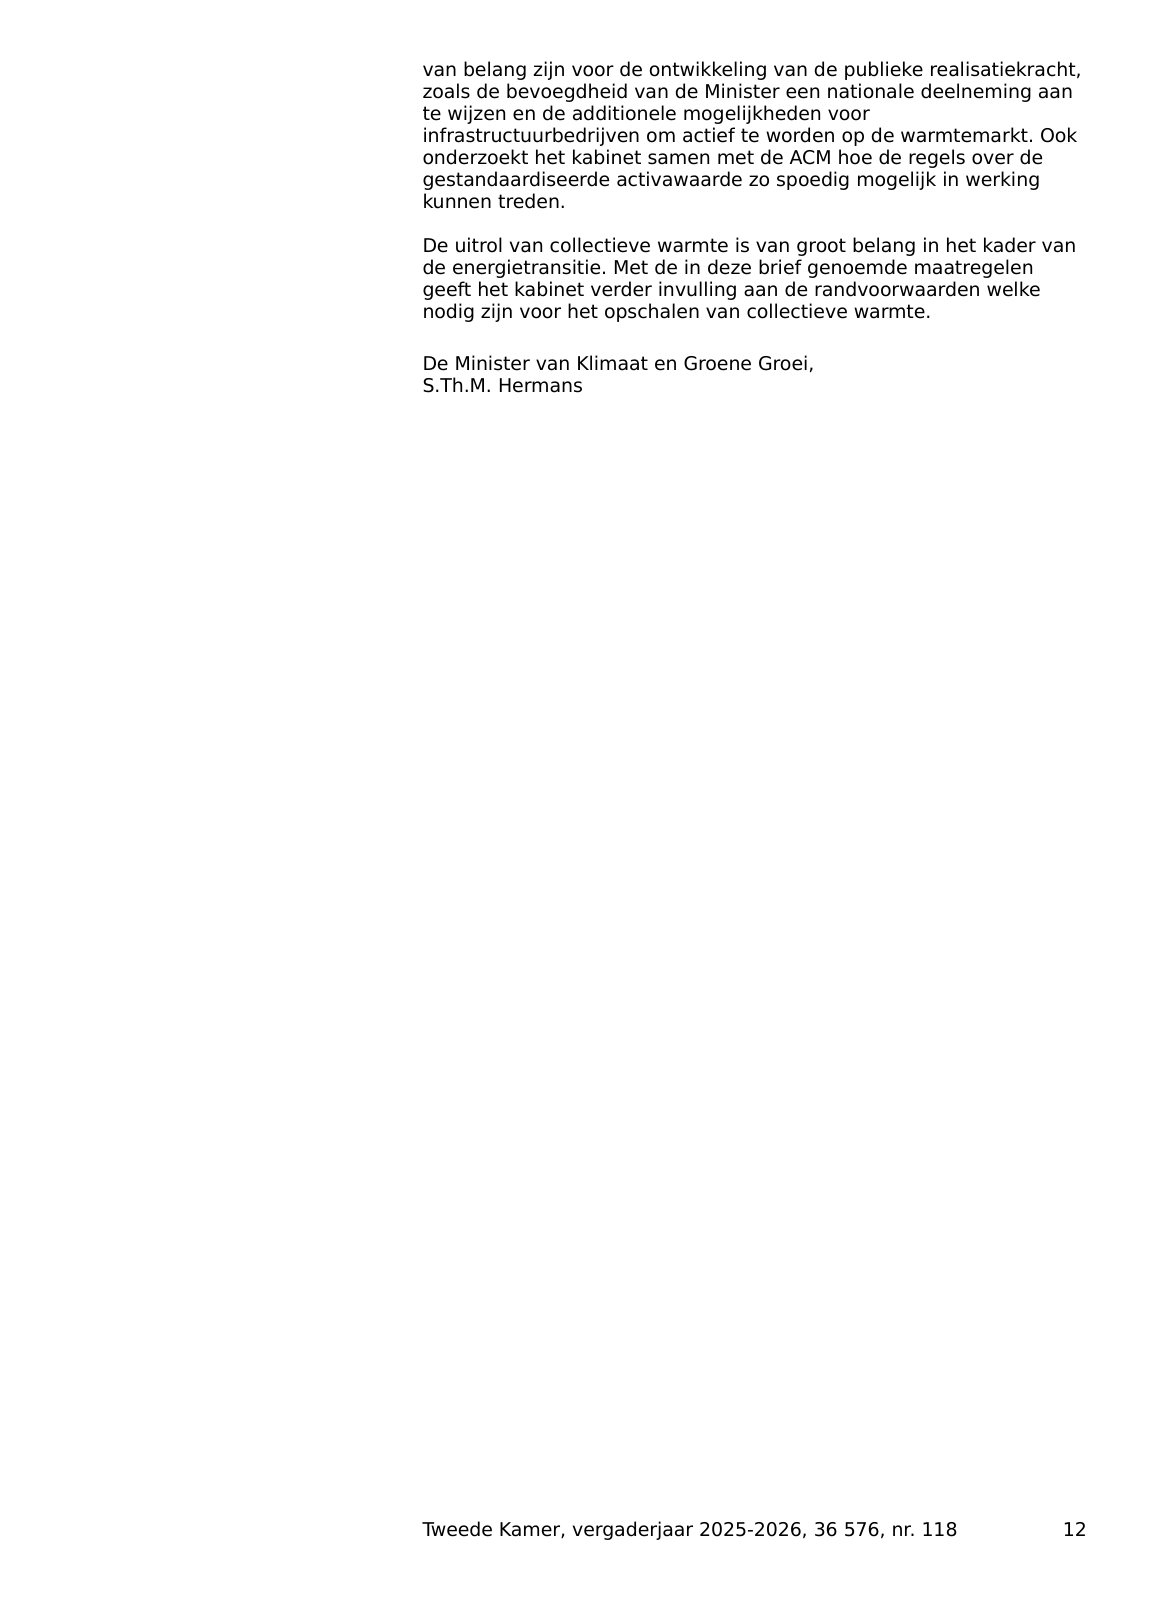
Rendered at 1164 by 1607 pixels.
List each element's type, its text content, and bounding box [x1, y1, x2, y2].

text van belang zijn voor de ontwikkeling van de publieke realisatiekracht, zoals de bevoegdheid van de Minister een nationale deelneming aan te wijzen en de additionele mogelijkheden voor infrastructuurbedrijven om actief te worden op de warmtemarkt. Ook onderzoekt het kabinet samen met de ACM hoe de regels over de gestandaardiseerde activawaarde zo spoedig mogelijk in werking kunnen treden. [422, 59, 1087, 213]
text De Minister van Klimaat en Groene Groei, S.Th.M. Hermans [422, 353, 1087, 397]
text De uitrol van collectieve warmte is van groot belang in het kader van de energietransitie. Met de in deze brief genoemde maatregelen geeft het kabinet verder invulling aan de randvoorwaarden welke nodig zijn voor het opschalen van collectieve warmte. [422, 235, 1087, 323]
